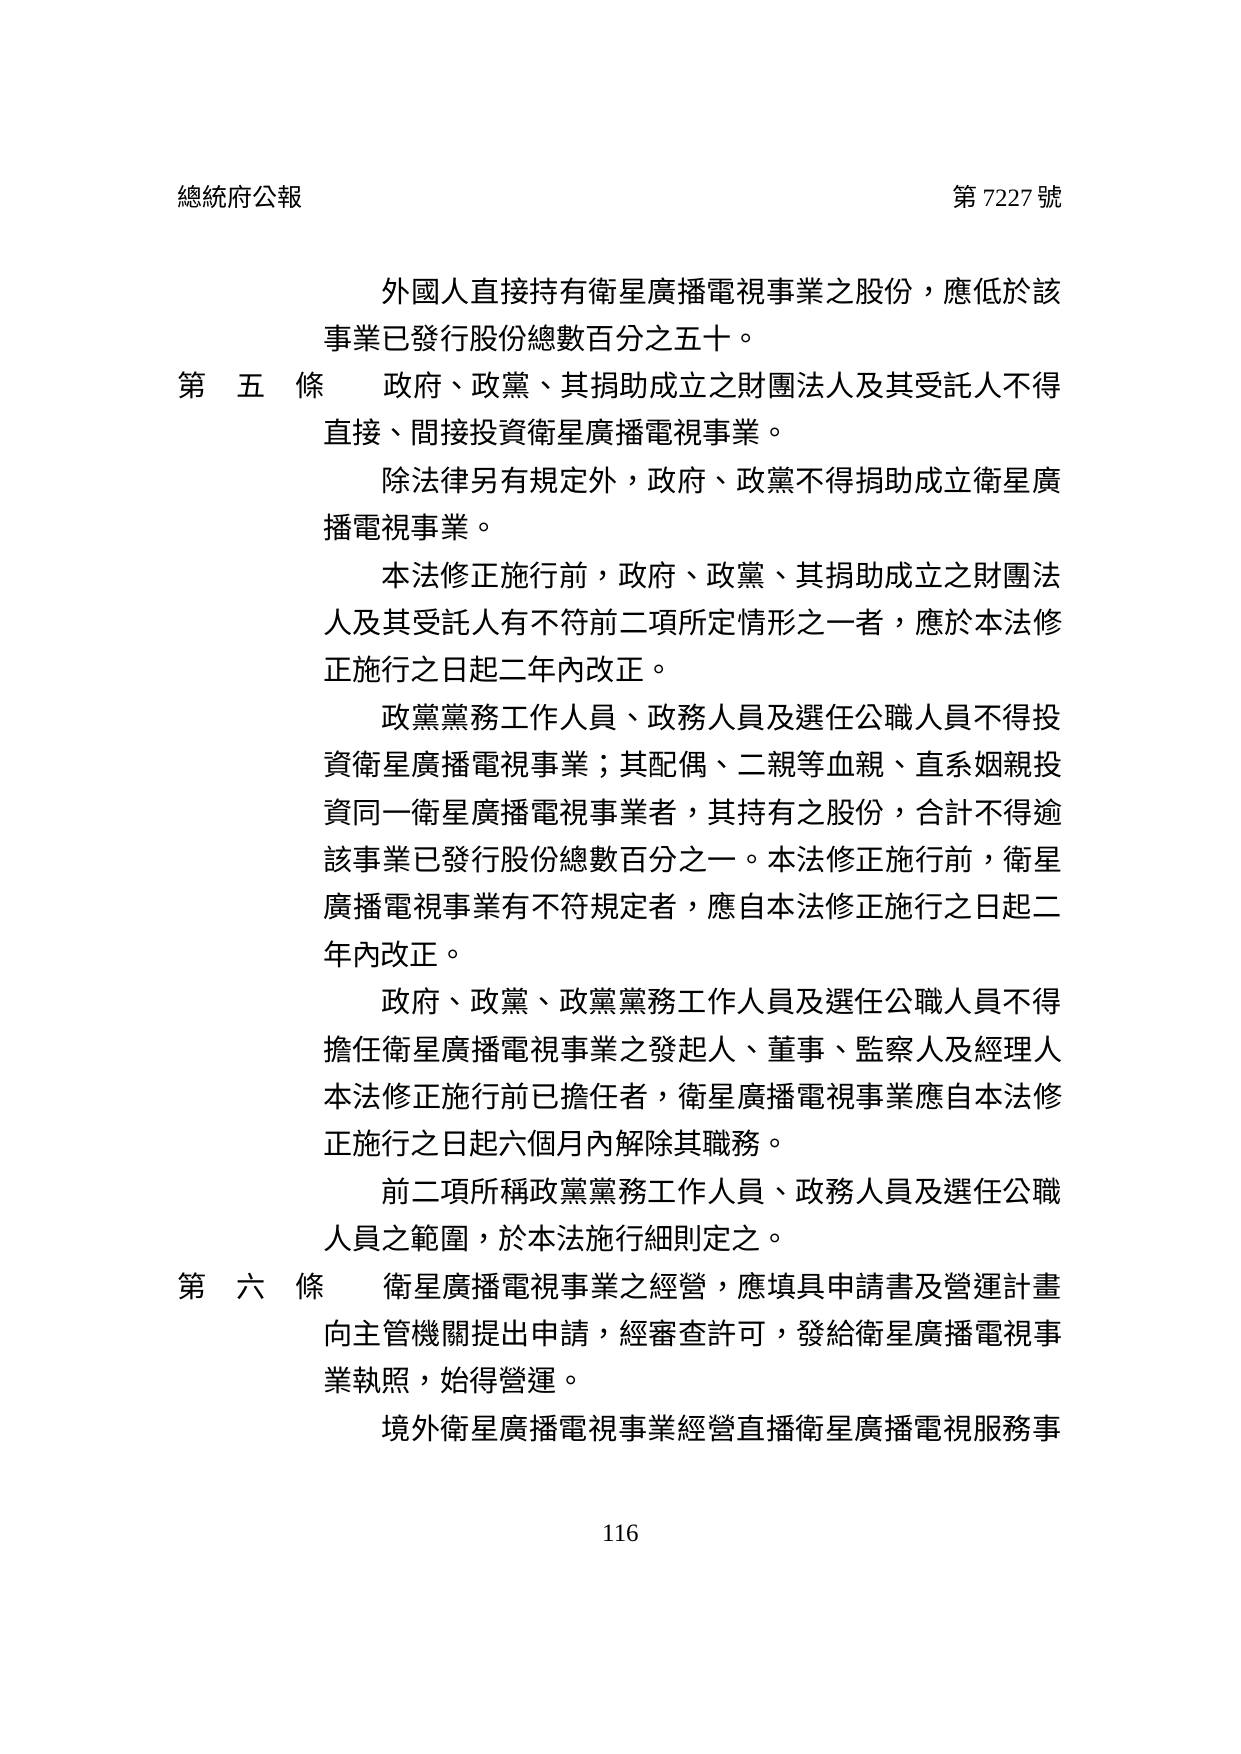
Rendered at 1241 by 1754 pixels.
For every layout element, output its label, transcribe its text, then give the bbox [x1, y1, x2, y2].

text 前二項所稱政黨黨務工作人員、政務人員及選任公職人員之範圍，於本法施行細則定之。 [323, 1164, 1063, 1259]
text 第 五 條 政府、政黨、其捐助成立之財團法人及其受託人不得直接、間接投資衛星廣播電視事業。 [177, 358, 1063, 453]
text 政府、政黨、政黨黨務工作人員及選任公職人員不得擔任衛星廣播電視事業之發起人、董事、監察人及經理人。本法修正施行前已擔任者，衛星廣播電視事業應自本法修正施行之日起六個月內解除其職務。 [323, 975, 1063, 1164]
text 第 六 條 衛星廣播電視事業之經營，應填具申請書及營運計畫，向主管機關提出申請，經審查許可，發給衛星廣播電視事業執照，始得營運。 [177, 1259, 1063, 1401]
text 本法修正施行前，政府、政黨、其捐助成立之財團法人及其受託人有不符前二項所定情形之一者，應於本法修正施行之日起二年內改正。 [323, 548, 1063, 690]
text 政黨黨務工作人員、政務人員及選任公職人員不得投資衛星廣播電視事業；其配偶、二親等血親、直系姻親投資同一衛星廣播電視事業者，其持有之股份，合計不得逾該事業已發行股份總數百分之一。本法修正施行前，衛星廣播電視事業有不符規定者，應自本法修正施行之日起二年內改正。 [323, 690, 1063, 975]
text 外國人直接持有衛星廣播電視事業之股份，應低於該事業已發行股份總數百分之五十。 [323, 266, 1063, 358]
text 除法律另有規定外，政府、政黨不得捐助成立衛星廣播電視事業。 [323, 453, 1063, 548]
text 境外衛星廣播電視事業經營直播衛星廣播電視服務事 [323, 1401, 1063, 1449]
